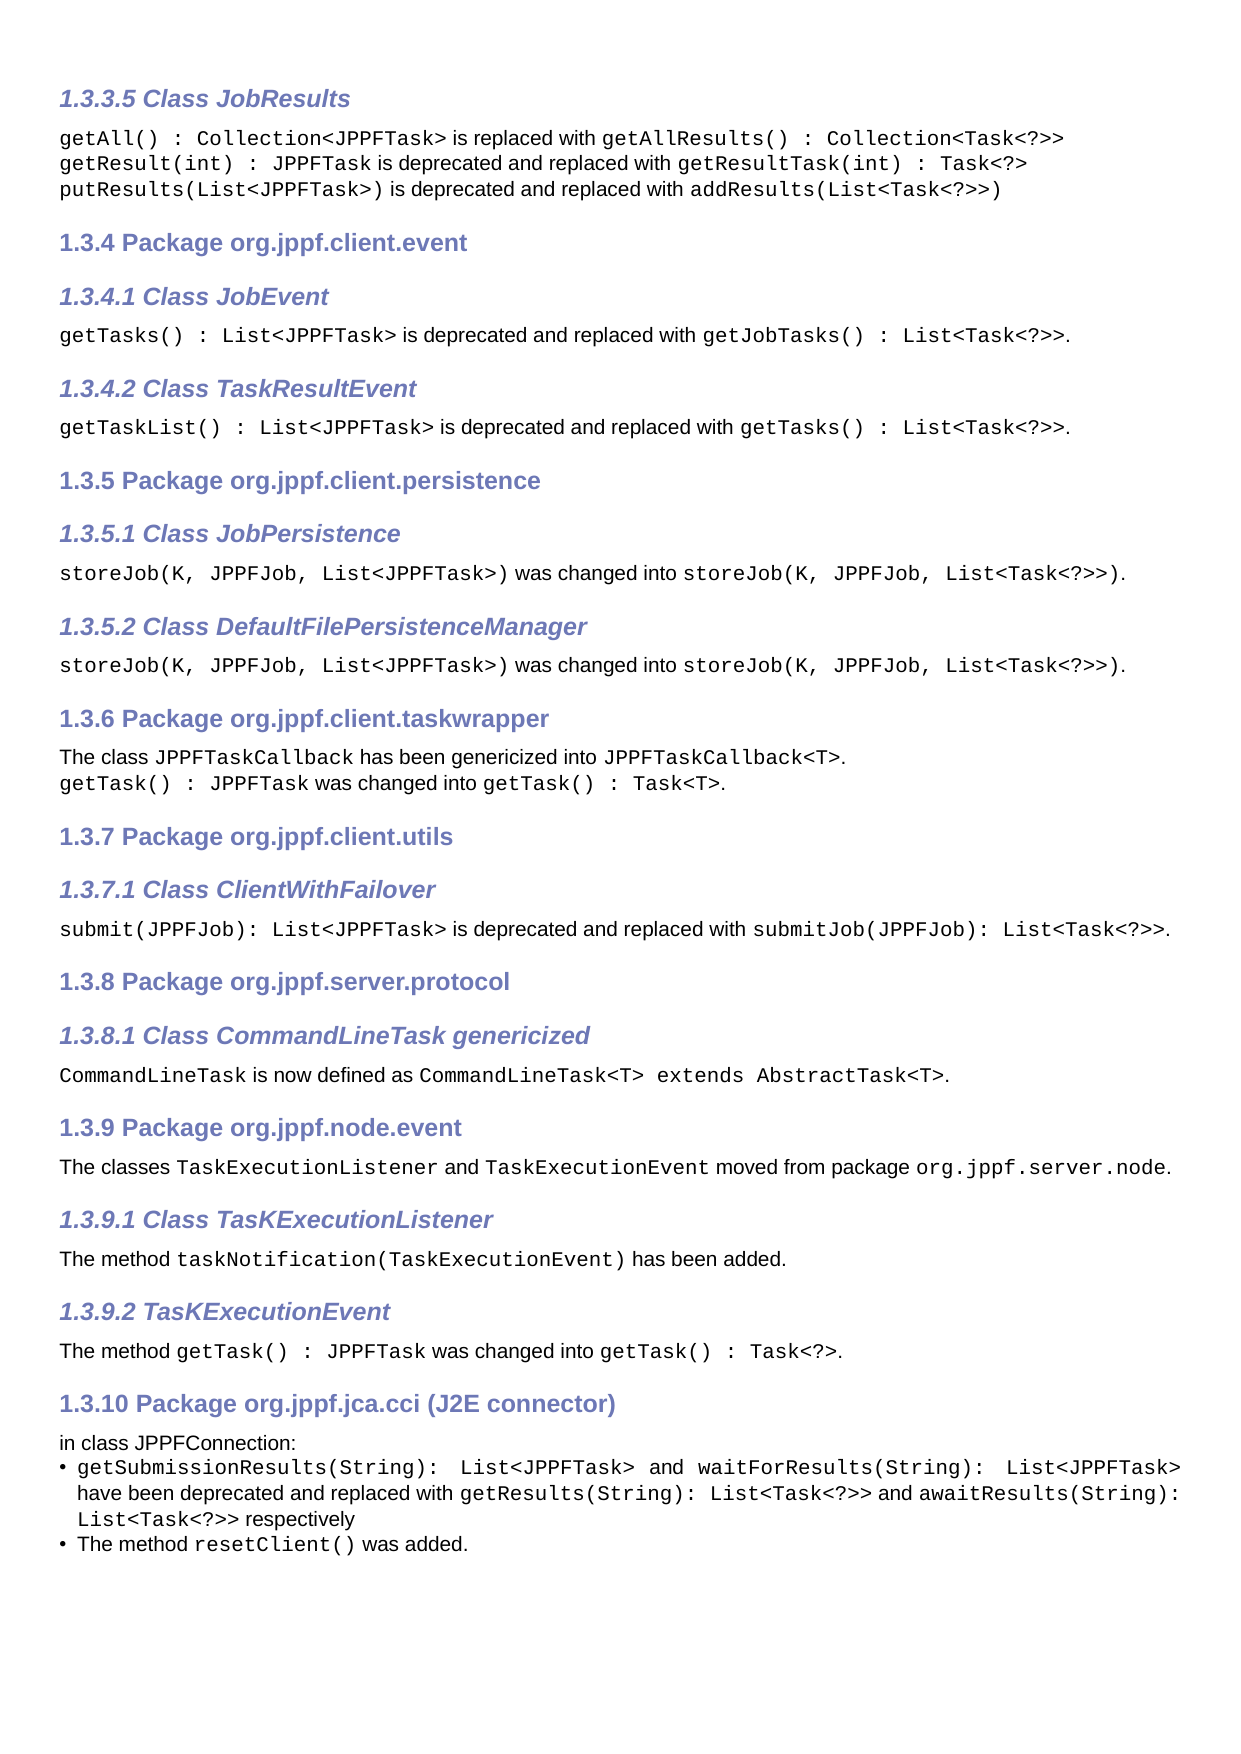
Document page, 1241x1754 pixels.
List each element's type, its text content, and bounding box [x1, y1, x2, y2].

text in class JPPFConnection: [59, 1431, 1181, 1455]
text putResults(List<JPPFTask>) is deprecated and replaced with addResults(List<Task<?>>) [59, 177, 1181, 203]
subtitle Package org.jppf.client.persistence [59, 466, 1181, 494]
text getTasks() : List<JPPFTask> is deprecated and replaced with getJobTasks() : List<Task<?>>. [59, 323, 1181, 349]
text The method getTask() : JPPFTask was changed into getTask() : Task<?>. [59, 1339, 1181, 1364]
text getTaskList() : List<JPPFTask> is deprecated and replaced with getTasks() : List<Task<?>>. [59, 415, 1181, 441]
subtitle Package org.jppf.client.event [59, 228, 1181, 257]
subtitle TasKExecutionEvent [59, 1297, 1181, 1326]
text getResult(int) : JPPFTask is deprecated and replaced with getResultTask(int) : Task<?> [59, 151, 1181, 177]
text submit(JPPFJob): List<JPPFTask> is deprecated and replaced with submitJob(JPPFJob): List<Task<?>>. [59, 917, 1181, 942]
subtitle Class JobResults [59, 84, 1181, 113]
list getSubmissionResults(String): List<JPPFTask> and waitForResults(String): List<JPPFTask> have been deprecated and replaced with getResults(String): List<Task<?>> and awaitResults(String): List<Task<?>> respectively [59, 1455, 1181, 1532]
text CommandLineTask is now defined as CommandLineTask<T> extends AbstractTask<T>. [59, 1062, 1181, 1088]
text storeJob(K, JPPFJob, List<JPPFTask>) was changed into storeJob(K, JPPFJob, List<Task<?>>). [59, 653, 1181, 679]
text getTask() : JPPFTask was changed into getTask() : Task<T>. [59, 771, 1181, 797]
subtitle Package org.jppf.client.utils [59, 822, 1181, 850]
subtitle Class TaskResultEvent [59, 374, 1181, 402]
subtitle Class CommandLineTask genericized [59, 1021, 1181, 1050]
text The class JPPFTaskCallback has been genericized into JPPFTaskCallback<T>. [59, 745, 1181, 771]
text getAll() : Collection<JPPFTask> is replaced with getAllResults() : Collection<Task<?>> [59, 125, 1181, 151]
subtitle Class JobEvent [59, 282, 1181, 310]
subtitle Package org.jppf.client.taskwrapper [59, 704, 1181, 732]
subtitle Class TasKExecutionListener [59, 1205, 1181, 1234]
subtitle Class JobPersistence [59, 519, 1181, 548]
text The classes TaskExecutionListener and TaskExecutionEvent moved from package org.jppf.server.node. [59, 1154, 1181, 1180]
text storeJob(K, JPPFJob, List<JPPFTask>) was changed into storeJob(K, JPPFJob, List<Task<?>>). [59, 561, 1181, 587]
subtitle Class ClientWithFailover [59, 875, 1181, 904]
subtitle Package org.jppf.node.event [59, 1113, 1181, 1142]
subtitle Class DefaultFilePersistenceManager [59, 612, 1181, 640]
subtitle Package org.jppf.jca.cci (J2E connector) [59, 1389, 1181, 1418]
text The method taskNotification(TaskExecutionEvent) has been added. [59, 1247, 1181, 1272]
subtitle Package org.jppf.server.protocol [59, 967, 1181, 996]
list The method resetClient() was added. [59, 1532, 1181, 1558]
